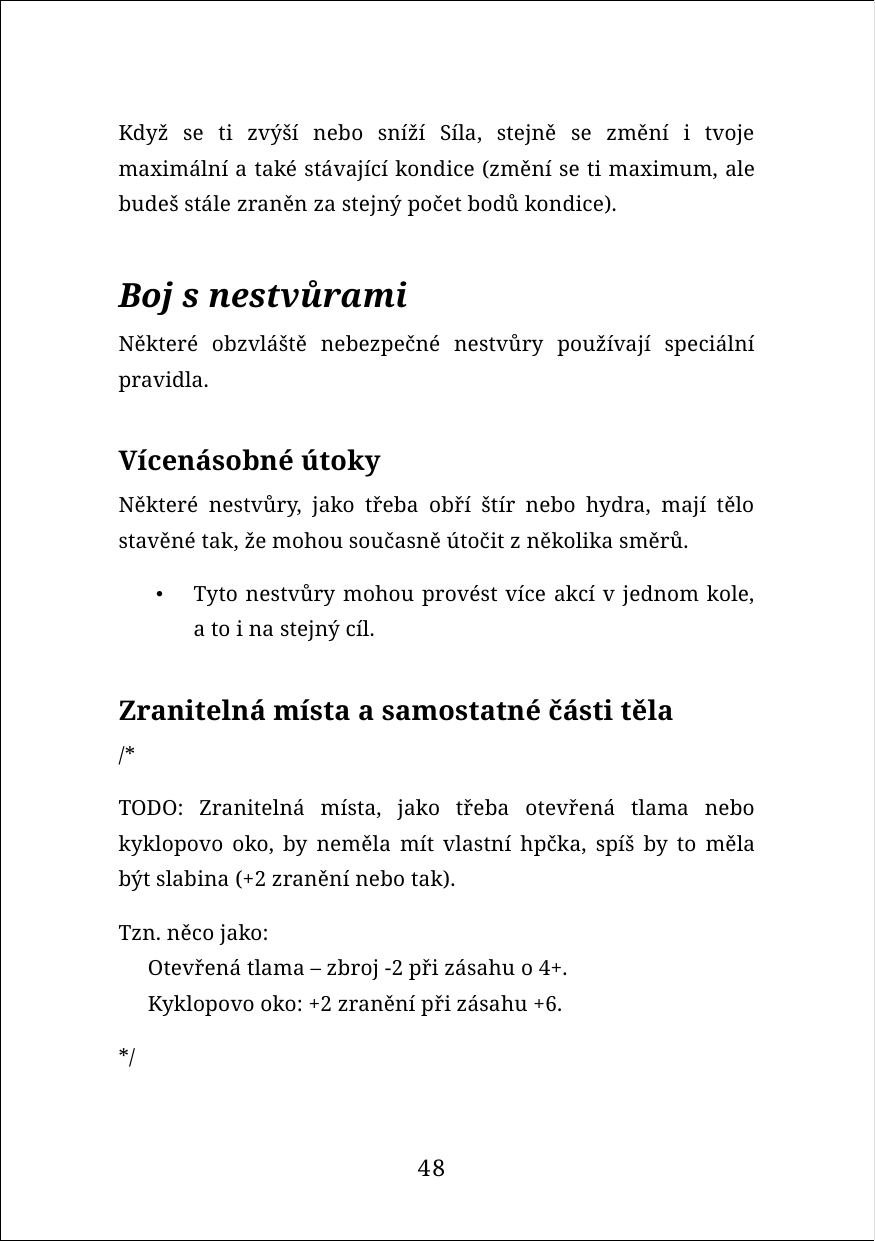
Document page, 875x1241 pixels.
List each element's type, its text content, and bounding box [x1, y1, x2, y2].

list Tyto nestvůry mohou provést více akcí v jednom kole, a to i na stejný cíl. [156, 579, 756, 643]
text Některé obzvláště nebezpečné nestvůry používají speciální pravidla. [118, 329, 756, 393]
text TODO: Zranitelná místa, jako třeba otevřená tlama nebo kyklopovo oko, by neměla mít vlastní hpčka, spíš by to měla být slabina (+2 zranění nebo tak). [118, 793, 756, 893]
subtitle Boj s nestvůrami [118, 272, 756, 317]
text */ [118, 1042, 756, 1070]
text Tzn. něco jako: Otevřená tlama – zbroj -2 při zásahu o 4+. Kyklopovo oko: +2 zranění při zásahu +6. [118, 918, 756, 1017]
subtitle Zranitelná místa a samostatné části těla [118, 691, 756, 728]
text Když se ti zvýší nebo sníží Síla, stejně se změní i tvoje maximální a také stávající kondice (změní se ti maximum, ale budeš stále zraněn za stejný počet bodů kondice). [118, 118, 756, 218]
subtitle Vícenásobné útoky [118, 442, 756, 478]
text Některé nestvůry, jako třeba obří štír nebo hydra, mají tělo stavěné tak, že mohou současně útočit z několika směrů. [118, 490, 756, 554]
text /* [118, 740, 756, 768]
